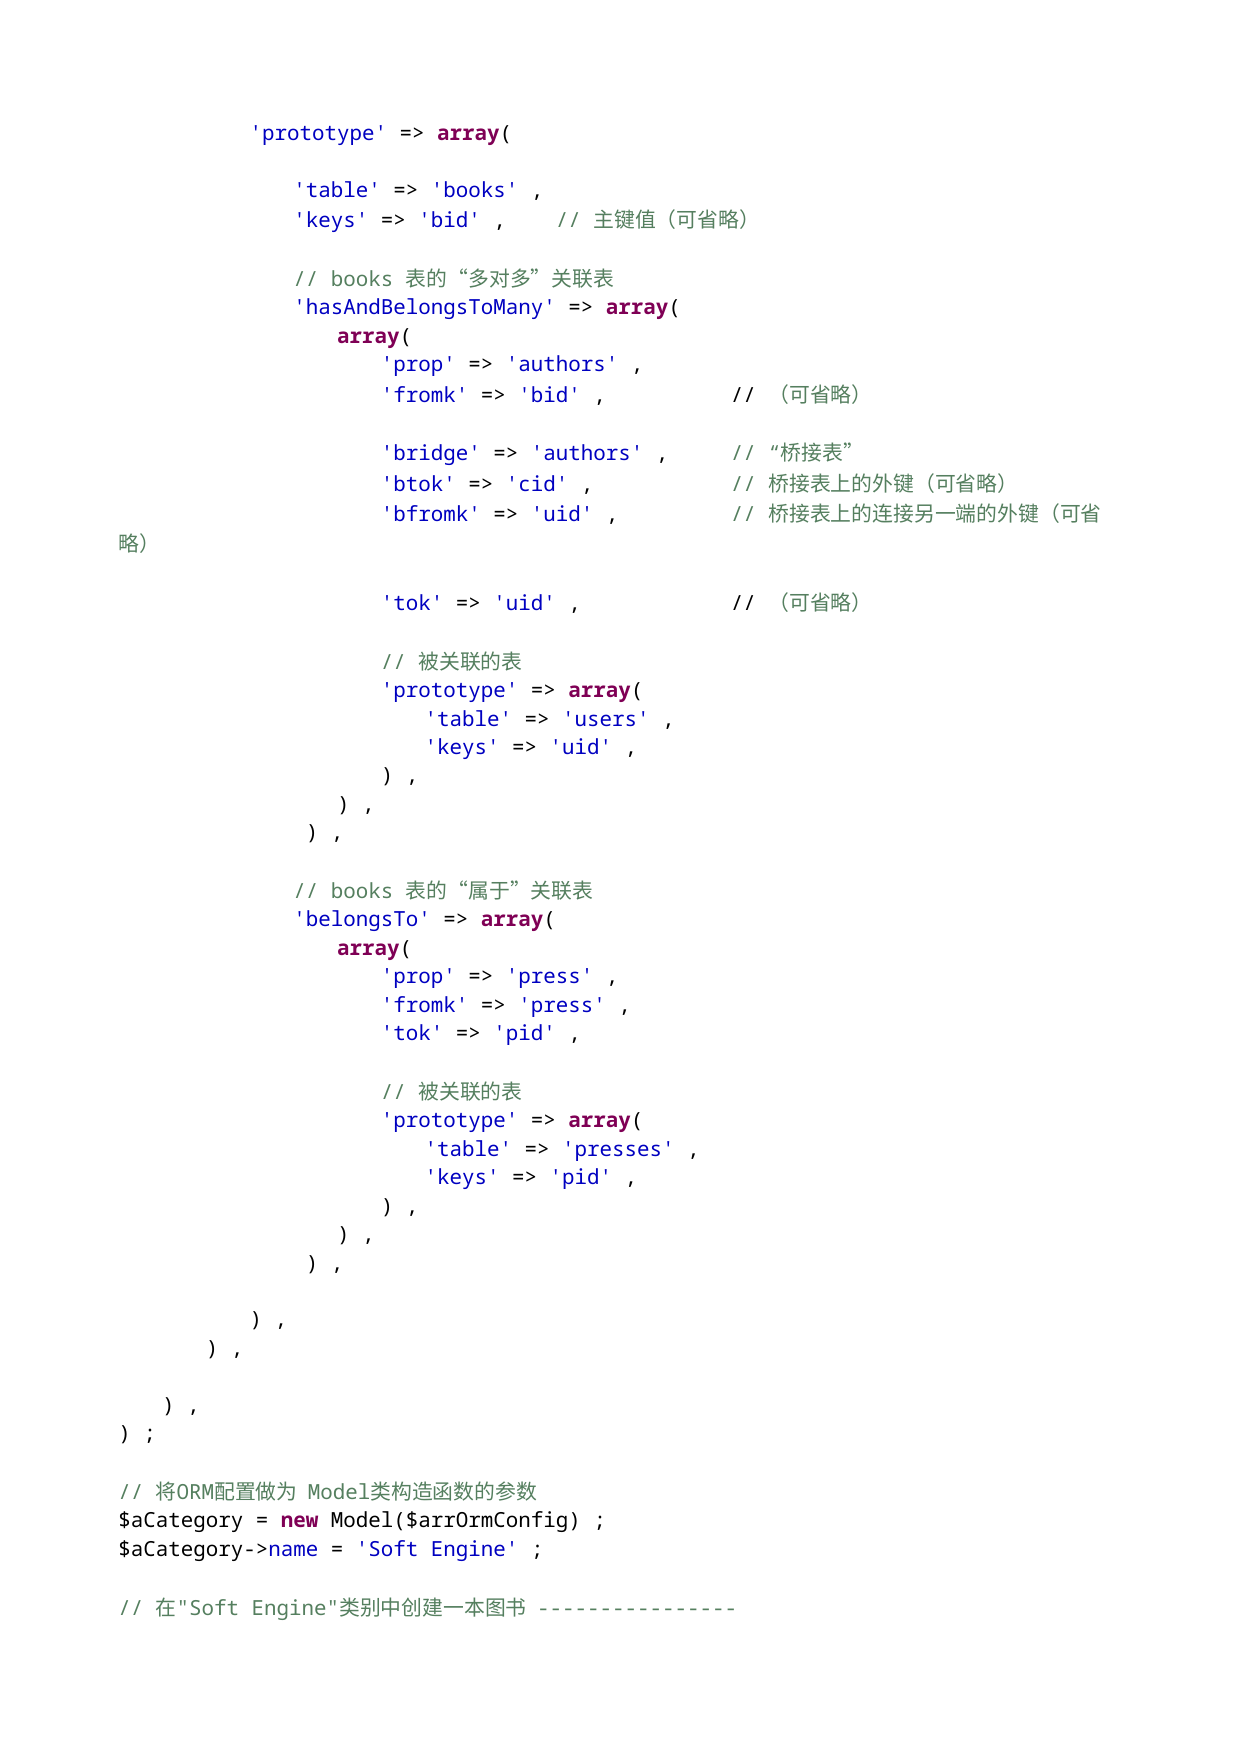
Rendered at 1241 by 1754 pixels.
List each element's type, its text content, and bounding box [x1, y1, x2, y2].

text 'prop' => 'authors' , [118, 349, 1122, 378]
text 'prototype' => array( [118, 675, 1122, 704]
text 'prototype' => array( [118, 1106, 1122, 1134]
text $aCategory->name = 'Soft Engine' ; [118, 1534, 1122, 1562]
text ) , [118, 1304, 1122, 1333]
text ) , [118, 1333, 1122, 1361]
text // 在"Soft Engine"类别中创建一本图书 ---------------- [118, 1591, 1122, 1621]
text 'fromk' => 'bid' , // （可省略） [118, 378, 1122, 408]
text 'bridge' => 'authors' , // “桥接表” [118, 437, 1122, 467]
text ) , [118, 1248, 1122, 1276]
text 'table' => 'books' , [118, 175, 1122, 203]
text 'bfromk' => 'uid' , // 桥接表上的连接另一端的外键（可省略） [118, 497, 1122, 558]
text 'tok' => 'uid' , // （可省略） [118, 586, 1122, 616]
text 'keys' => 'uid' , [118, 732, 1122, 761]
text 'table' => 'presses' , [118, 1134, 1122, 1162]
text $aCategory = new Model($arrOrmConfig) ; [118, 1506, 1122, 1534]
text 'keys' => 'bid' , // 主键值（可省略） [118, 203, 1122, 234]
text 'prototype' => array( [118, 118, 1122, 147]
text array( [118, 321, 1122, 349]
text 'prop' => 'press' , [118, 961, 1122, 990]
text ) , [118, 1219, 1122, 1248]
text 'btok' => 'cid' , // 桥接表上的外键（可省略） [118, 467, 1122, 497]
text 'tok' => 'pid' , [118, 1018, 1122, 1047]
text // 将ORM配置做为 Model类构造函数的参数 [118, 1475, 1122, 1506]
text ) , [118, 1191, 1122, 1219]
text // books 表的“属于”关联表 [118, 874, 1122, 904]
text // 被关联的表 [118, 645, 1122, 675]
text ) , [118, 1390, 1122, 1418]
text ) , [118, 761, 1122, 789]
text 'fromk' => 'press' , [118, 990, 1122, 1018]
text 'hasAndBelongsToMany' => array( [118, 292, 1122, 321]
text // 被关联的表 [118, 1075, 1122, 1106]
text 'table' => 'users' , [118, 704, 1122, 732]
text 'keys' => 'pid' , [118, 1162, 1122, 1191]
text // books 表的“多对多”关联表 [118, 262, 1122, 292]
text ) , [118, 789, 1122, 817]
text ) ; [118, 1418, 1122, 1447]
text array( [118, 933, 1122, 961]
text ) , [118, 817, 1122, 846]
text 'belongsTo' => array( [118, 904, 1122, 933]
